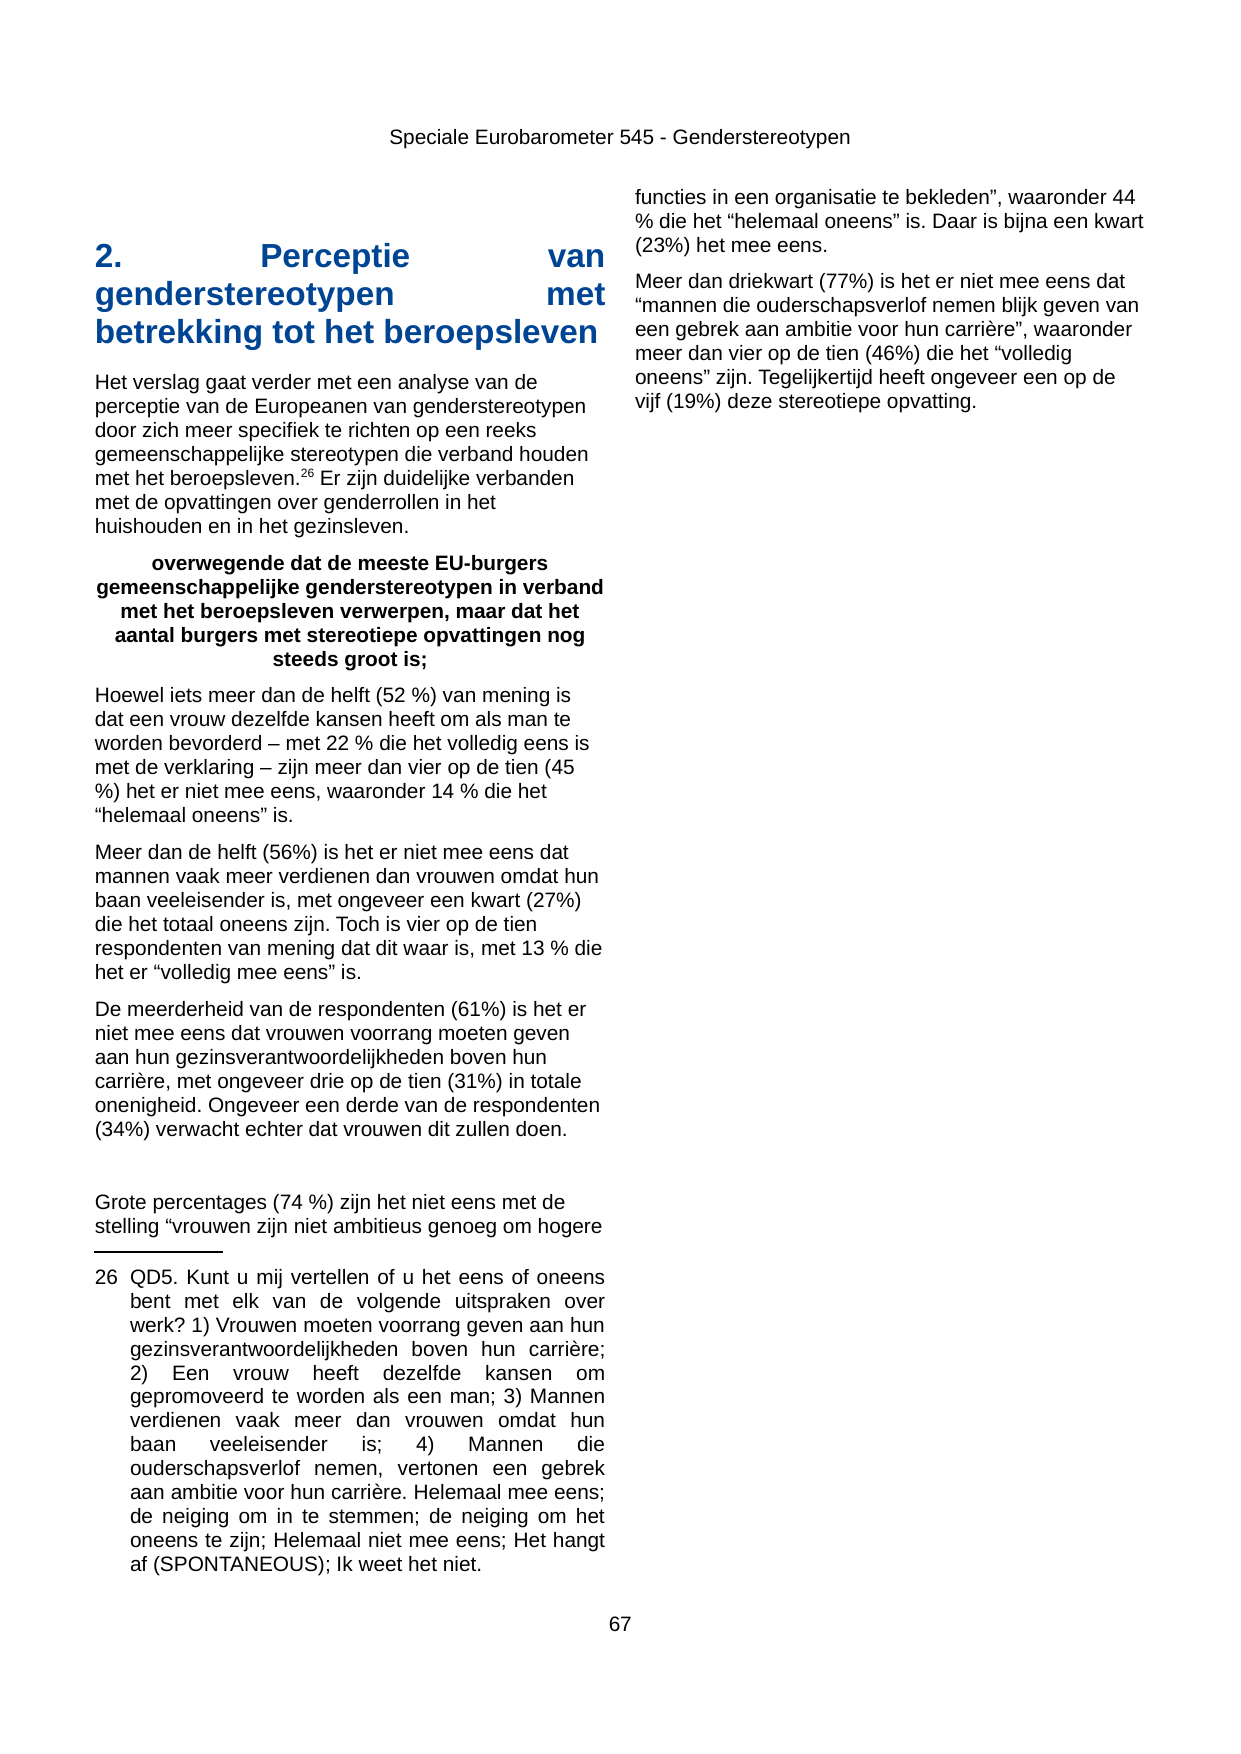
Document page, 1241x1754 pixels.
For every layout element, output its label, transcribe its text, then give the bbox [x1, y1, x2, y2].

text Grote percentages (74 %) zijn het niet eens met de stelling “vrouwen zijn niet ambitieus genoeg om hogere [94, 1190, 605, 1238]
text overwegende dat de meeste EU-burgers gemeenschappelijke genderstereotypen in verband met het beroepsleven verwerpen, maar dat het aantal burgers met stereotiepe opvattingen nog steeds groot is; [94, 551, 605, 670]
text Hoewel iets meer dan de helft (52 %) van mening is dat een vrouw dezelfde kansen heeft om als man te worden bevorderd – met 22 % die het volledig eens is met de verklaring – zijn meer dan vier op de tien (45 %) het er niet mee eens, waaronder 14 % die het “helemaal oneens” is. [94, 683, 605, 827]
text Meer dan driekwart (77%) is het er niet mee eens dat “mannen die ouderschapsverlof nemen blijk geven van een gebrek aan ambitie voor hun carrière”, waaronder meer dan vier op de tien (46%) die het “volledig oneens” zijn. Tegelijkertijd heeft ongeveer een op de vijf (19%) deze stereotiepe opvatting. [635, 269, 1146, 413]
text functies in een organisatie te bekleden”, waaronder 44 % die het “helemaal oneens” is. Daar is bijna een kwart (23%) het mee eens. [635, 184, 1146, 256]
text De meerderheid van de respondenten (61%) is het er niet mee eens dat vrouwen voorrang moeten geven aan hun gezinsverantwoordelijkheden boven hun carrière, met ongeveer drie op de tien (31%) in totale onenigheid. Ongeveer een derde van de respondenten (34%) verwacht echter dat vrouwen dit zullen doen. [94, 997, 605, 1140]
subtitle 2. Perceptie van genderstereotypen met betrekking tot het beroepsleven [94, 236, 605, 351]
text QD5. Kunt u mij vertellen of u het eens of oneens bent met elk van de volgende uitspraken over werk? 1) Vrouwen moeten voorrang geven aan hun gezinsverantwoordelijkheden boven hun carrière; 2) Een vrouw heeft dezelfde kansen om gepromoveerd te worden als een man; 3) Mannen verdienen vaak meer dan vrouwen omdat hun baan veeleisender is; 4) Mannen die ouderschapsverlof nemen, vertonen een gebrek aan ambitie voor hun carrière. Helemaal mee eens; de neiging om in te stemmen; de neiging om het oneens te zijn; Helemaal niet mee eens; Het hangt af (SPONTANEOUS); Ik weet het niet. [94, 1264, 605, 1576]
text Het verslag gaat verder met een analyse van de perceptie van de Europeanen van genderstereotypen door zich meer specifiek te richten op een reeks gemeenschappelijke stereotypen die verband houden met het beroepsleven. Er zijn duidelijke verbanden met de opvattingen over genderrollen in het huishouden en in het gezinsleven. [94, 370, 605, 538]
text Meer dan de helft (56%) is het er niet mee eens dat mannen vaak meer verdienen dan vrouwen omdat hun baan veeleisender is, met ongeveer een kwart (27%) die het totaal oneens zijn. Toch is vier op de tien respondenten van mening dat dit waar is, met 13 % die het er “volledig mee eens” is. [94, 840, 605, 984]
